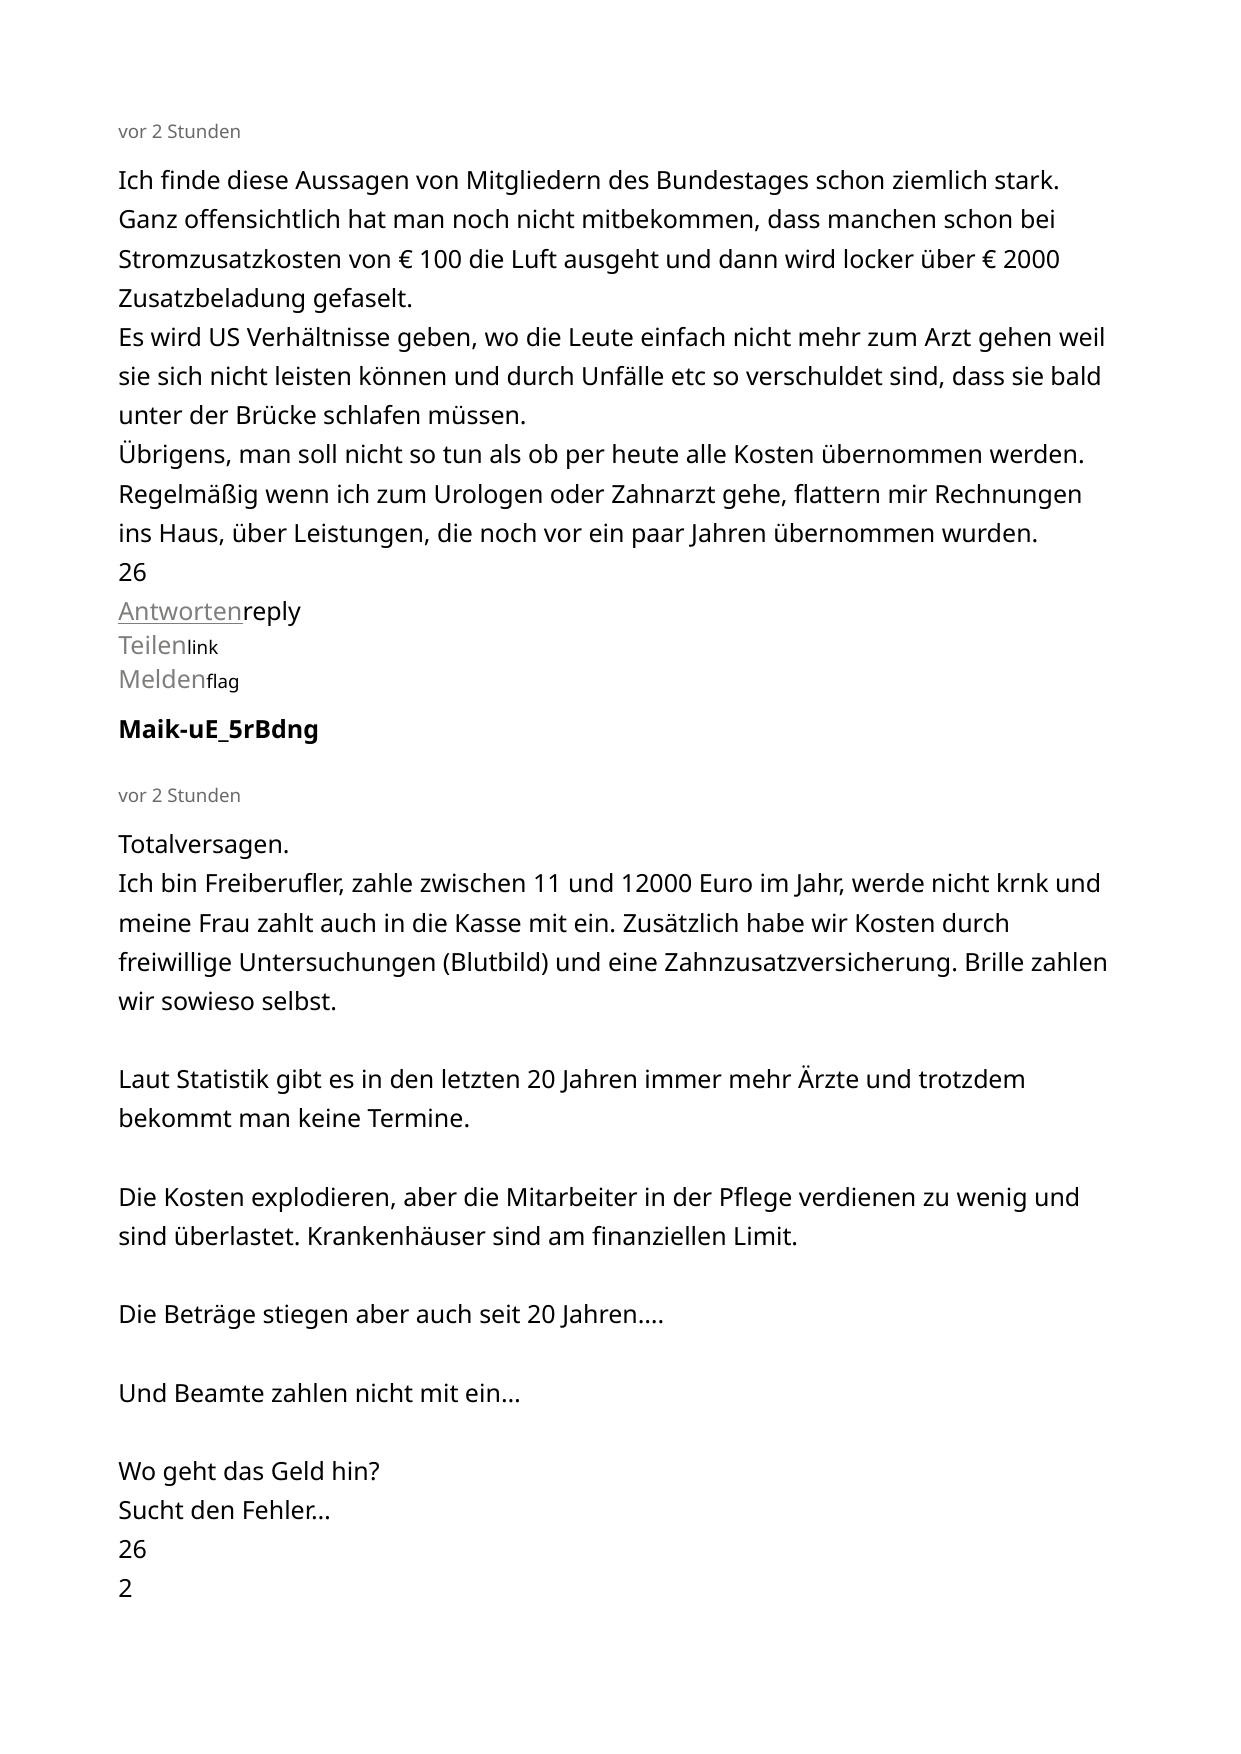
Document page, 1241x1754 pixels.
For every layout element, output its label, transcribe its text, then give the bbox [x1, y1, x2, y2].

text 26 [118, 1532, 1122, 1566]
text Totalversagen. Ich bin Freiberufler, zahle zwischen 11 und 12000 Euro im Jahr, werde nicht krnk und meine Frau zahlt auch in die Kasse mit ein. Zusätzlich habe wir Kosten durch freiwillige Untersuchungen (Blutbild) und eine Zahnzusatzversicherung. Brille zahlen wir sowieso selbst. Laut Statistik gibt es in den letzten 20 Jahren immer mehr Ärzte und trotzdem bekommt man keine Termine. Die Kosten explodieren, aber die Mitarbeiter in der Pflege verdienen zu wenig und sind überlastet. Krankenhäuser sind am finanziellen Limit. Die Beträge stiegen aber auch seit 20 Jahren…. Und Beamte zahlen nicht mit ein… Wo geht das Geld hin? Sucht den Fehler… [118, 827, 1122, 1527]
text Ich finde diese Aussagen von Mitgliedern des Bundestages schon ziemlich stark. Ganz offensichtlich hat man noch nicht mitbekommen, dass manchen schon bei Stromzusatzkosten von € 100 die Luft ausgeht und dann wird locker über € 2000 Zusatzbeladung gefaselt. Es wird US Verhältnisse geben, wo die Leute einfach nicht mehr zum Arzt gehen weil sie sich nicht leisten können und durch Unfälle etc so verschuldet sind, dass sie bald unter der Brücke schlafen müssen. Übrigens, man soll nicht so tun als ob per heute alle Kosten übernommen werden. Regelmäßig wenn ich zum Urologen oder Zahnarzt gehe, flattern mir Rechnungen ins Haus, über Leistungen, die noch vor ein paar Jahren übernommen wurden. [118, 163, 1122, 549]
text Meldenflag [118, 662, 1122, 696]
text vor 2 Stunden [118, 782, 1117, 808]
text Maik-uE_5rBdng [118, 712, 1114, 746]
text Teilenlink [118, 628, 1122, 662]
text 2 [118, 1571, 1122, 1605]
text vor 2 Stunden [118, 118, 1117, 144]
text Antwortenreply [118, 594, 1122, 628]
text 26 [118, 555, 1122, 589]
